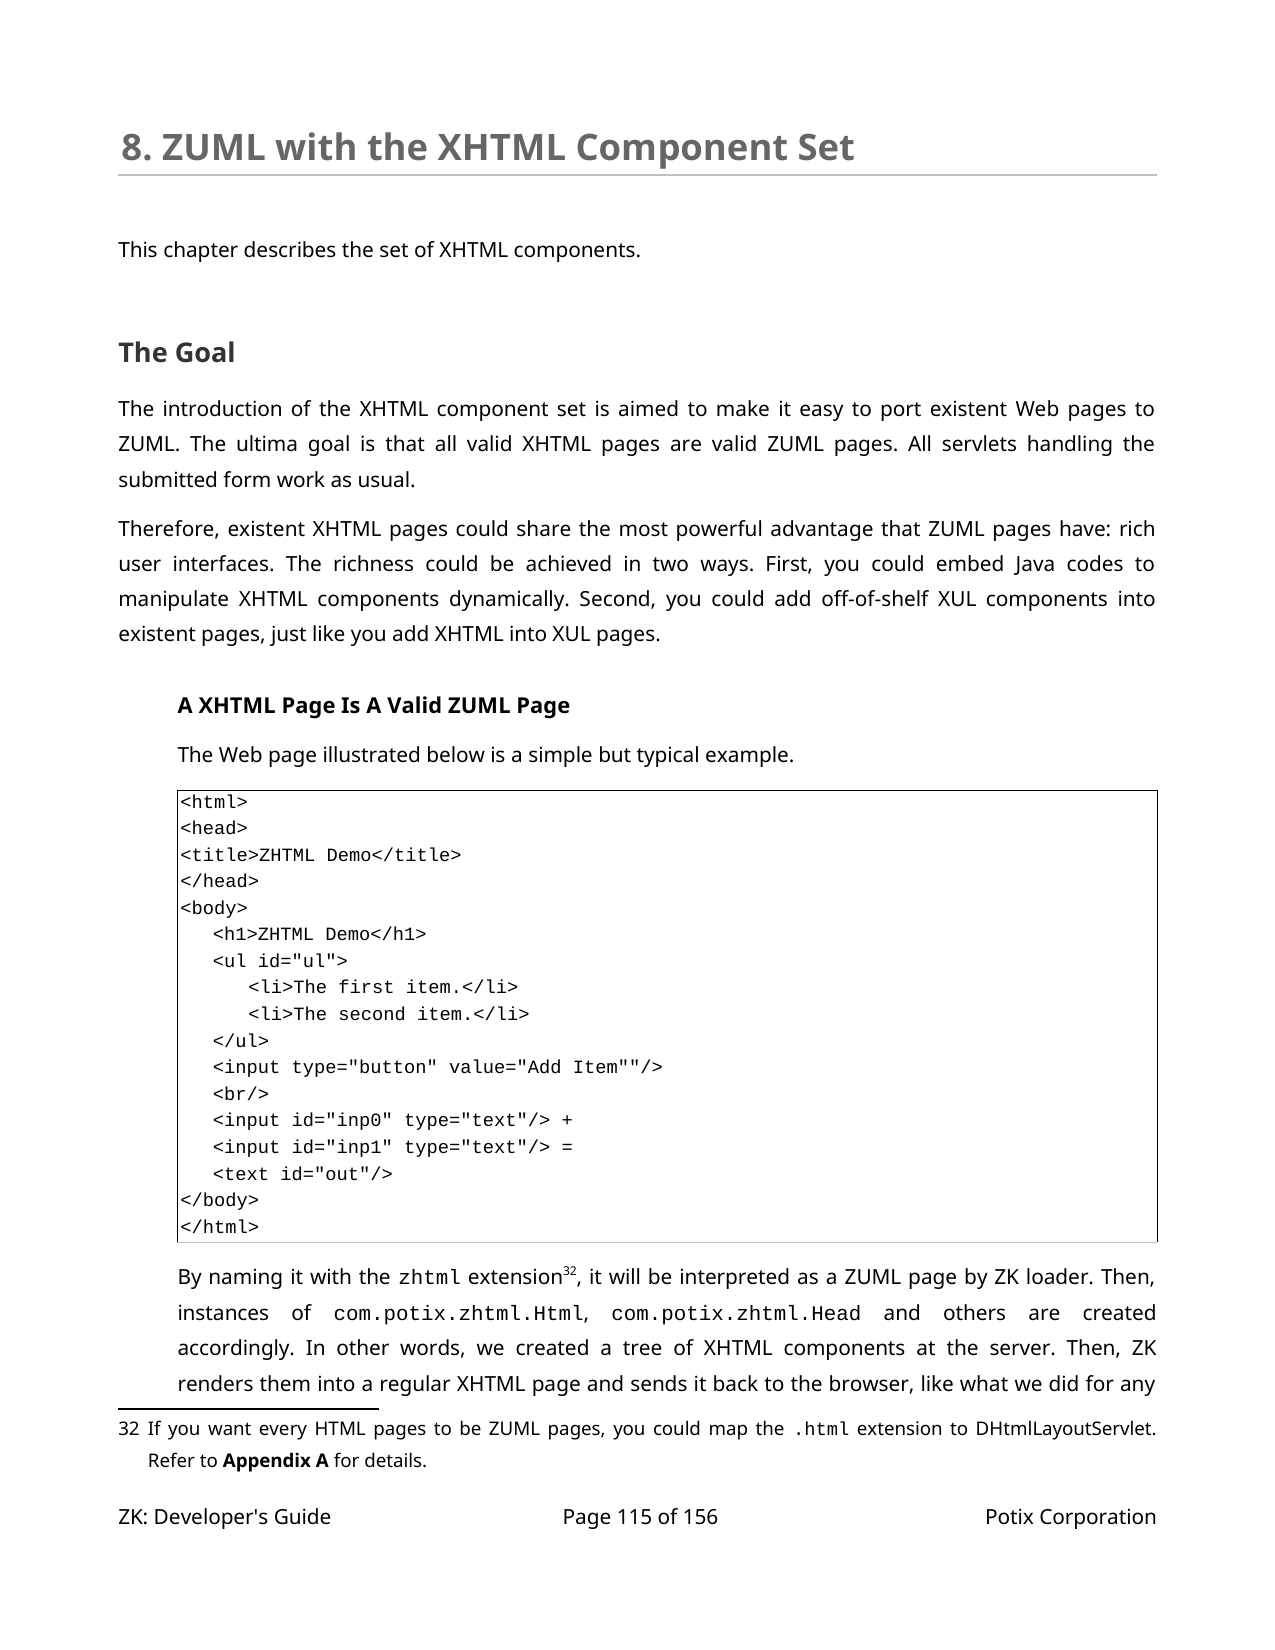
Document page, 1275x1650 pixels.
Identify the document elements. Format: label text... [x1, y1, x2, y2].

text This chapter describes the set of XHTML components. [118, 235, 1157, 263]
text The Web page illustrated below is a simple but typical example. [177, 741, 1157, 769]
text The introduction of the XHTML component set is aimed to make it easy to port existent Web pages to ZUML. The ultima goal is that all valid XHTML pages are valid ZUML pages. All servlets handling the submitted form work as usual. [118, 394, 1157, 493]
text By naming it with the zhtml extension, it will be interpreted as a ZUML page by ZK loader. Then, instances of com.potix.zhtml.Html, com.potix.zhtml.Head and others are created accordingly. In other words, we created a tree of XHTML components at the server. Then, ZK renders them into a regular XHTML page and sends it back to the browser, like what we did for any [177, 1262, 1157, 1397]
subtitle A XHTML Page Is A Valid ZUML Page [177, 690, 1157, 720]
text <html> <head> <title>ZHTML Demo</title> </head> <body> <h1>ZHTML Demo</h1> <ul id="ul"> <li>The first item.</li> <li>The second item.</li> </ul> <input type="button" value="Add Item""/> <br/> <input id="inp0" type="text"/> + <input id="inp1" type="text"/> = <text id="out"/> </body> </html> [178, 791, 1157, 1242]
subtitle The Goal [118, 334, 1157, 371]
text Therefore, existent XHTML pages could share the most powerful advantage that ZUML pages have: rich user interfaces. The richness could be achieved in two ways. First, you could embed Java codes to manipulate XHTML components dynamically. Second, you could add off-of-shelf XUL components into existent pages, just like you add XHTML into XUL pages. [118, 514, 1157, 647]
text If you want every HTML pages to be ZUML pages, you could map the .html extension to DHtmlLayoutServlet. Refer to Appendix A for details. [118, 1415, 1157, 1473]
subtitle 8. ZUML with the XHTML Component Set [118, 118, 1157, 174]
